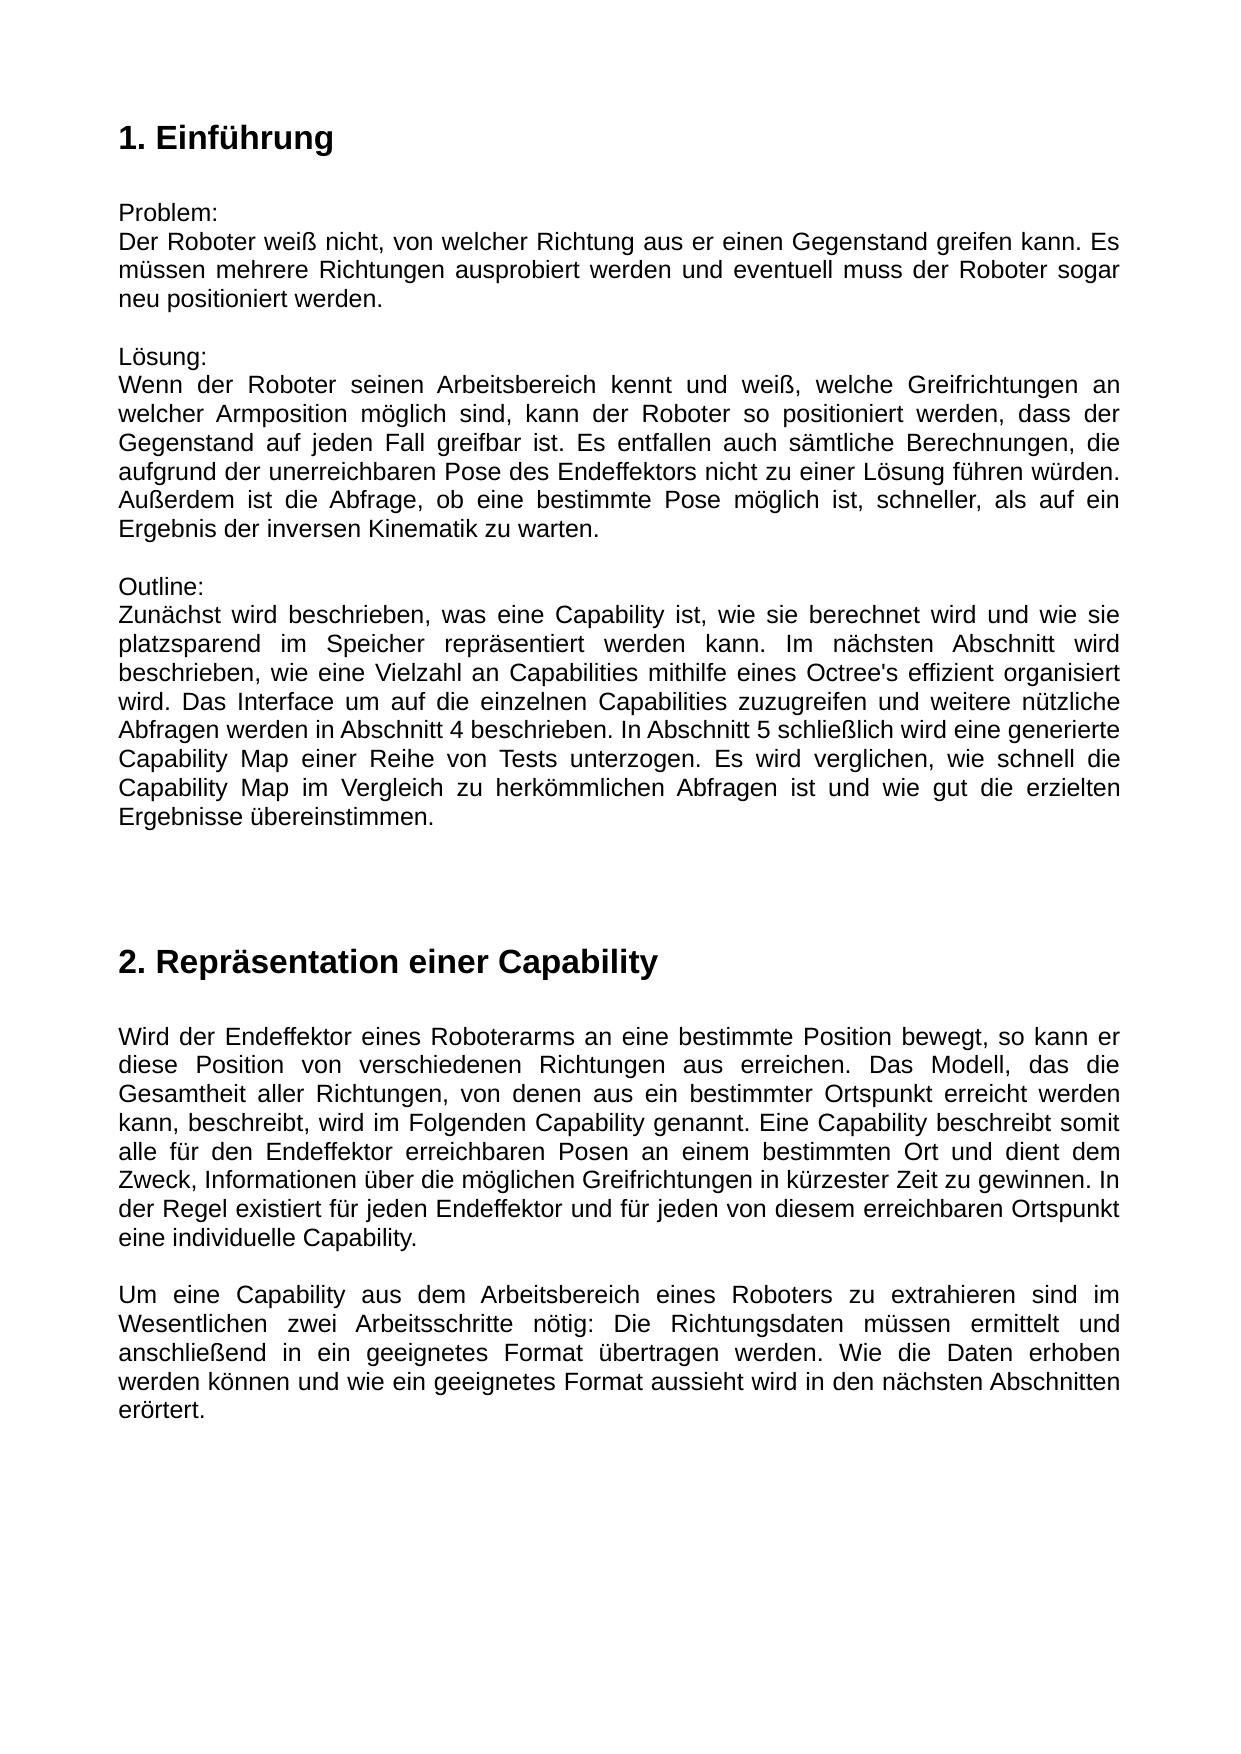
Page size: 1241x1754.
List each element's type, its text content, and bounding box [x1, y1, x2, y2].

text Zunächst wird beschrieben, was eine Capability ist, wie sie berechnet wird und wie sie platzsparend im Speicher repräsentiert werden kann. Im nächsten Abschnitt wird beschrieben, wie eine Vielzahl an Capabilities mithilfe eines Octree's effizient organisiert wird. Das Interface um auf die einzelnen Capabilities zuzugreifen und weitere nützliche Abfragen werden in Abschnitt 4 beschrieben. In Abschnitt 5 schließlich wird eine generierte Capability Map einer Reihe von Tests unterzogen. Es wird verglichen, wie schnell die Capability Map im Vergleich zu herkömmlichen Abfragen ist und wie gut die erzielten Ergebnisse übereinstimmen. [118, 601, 1122, 831]
text Der Roboter weiß nicht, von welcher Richtung aus er einen Gegenstand greifen kann. Es müssen mehrere Richtungen ausprobiert werden und eventuell muss der Roboter sogar neu positioniert werden. [118, 227, 1122, 313]
text Outline: [118, 572, 1122, 601]
text Problem: [118, 198, 1122, 227]
text Wird der Endeffektor eines Roboterarms an eine bestimmte Position bewegt, so kann er diese Position von verschiedenen Richtungen aus erreichen. Das Modell, das die Gesamtheit aller Richtungen, von denen aus ein bestimmter Ortspunkt erreicht werden kann, beschreibt, wird im Folgenden Capability genannt. Eine Capability beschreibt somit alle für den Endeffektor erreichbaren Posen an einem bestimmten Ort und dient dem Zweck, Informationen über die möglichen Greifrichtungen in kürzester Zeit zu gewinnen. In der Regel existiert für jeden Endeffektor und für jeden von diesem erreichbaren Ortspunkt eine individuelle Capability. [118, 1022, 1122, 1252]
text Wenn der Roboter seinen Arbeitsbereich kennt und weiß, welche Greifrichtungen an welcher Armposition möglich sind, kann der Roboter so positioniert werden, dass der Gegenstand auf jeden Fall greifbar ist. Es entfallen auch sämtliche Berechnungen, die aufgrund der unerreichbaren Pose des Endeffektors nicht zu einer Lösung führen würden. Außerdem ist die Abfrage, ob eine bestimmte Pose möglich ist, schneller, als auf ein Ergebnis der inversen Kinematik zu warten. [118, 371, 1122, 543]
subtitle 1. Einführung [118, 118, 1122, 157]
text Lösung: [118, 342, 1122, 371]
text Um eine Capability aus dem Arbeitsbereich eines Roboters zu extrahieren sind im Wesentlichen zwei Arbeitsschritte nötig: Die Richtungsdaten müssen ermittelt und anschließend in ein geeignetes Format übertragen werden. Wie die Daten erhoben werden können und wie ein geeignetes Format aussieht wird in den nächsten Abschnitten erörtert. [118, 1280, 1122, 1424]
subtitle 2. Repräsentation einer Capability [118, 942, 1122, 980]
